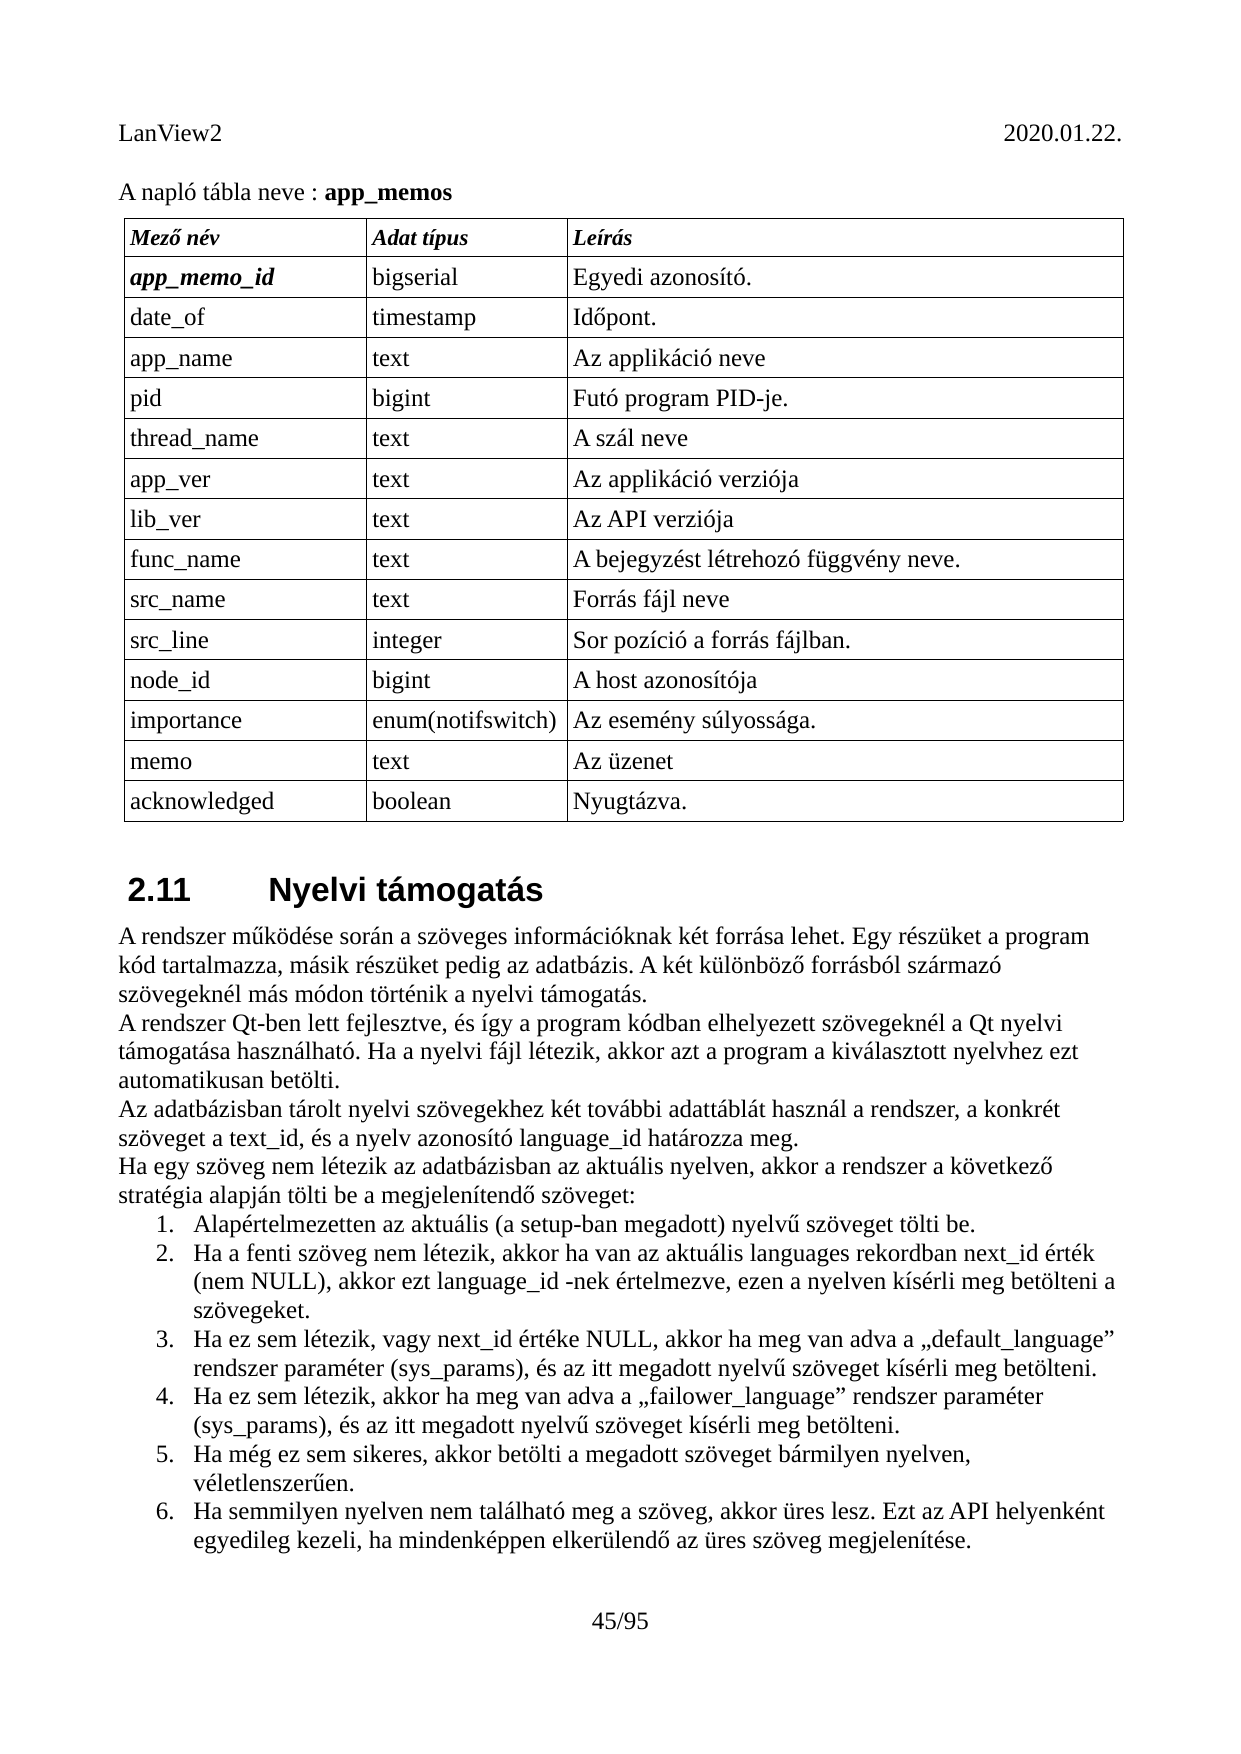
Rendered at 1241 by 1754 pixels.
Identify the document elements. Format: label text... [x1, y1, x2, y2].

table_cell Futó program PID-je. [568, 378, 1123, 417]
table_cell Sor pozíció a forrás fájlban. [568, 620, 1123, 659]
list Ha még ez sem sikeres, akkor betölti a megadott szöveget bármilyen nyelven, véletlenszerűen. [156, 1439, 1122, 1496]
list Alapértelmezetten az aktuális (a setup-ban megadott) nyelvű szöveget tölti be. [156, 1209, 1122, 1238]
table_cell importance [125, 701, 366, 740]
table_cell memo [125, 741, 366, 780]
table_cell lib_ver [125, 499, 366, 538]
table_cell text [367, 338, 567, 377]
table_cell text [367, 540, 567, 579]
table_cell text [367, 741, 567, 780]
table_cell Az applikáció verziója [568, 459, 1123, 498]
table_cell text [367, 419, 567, 458]
table_header Mező név [125, 219, 366, 256]
table_cell bigint [367, 378, 567, 417]
table_cell func_name [125, 540, 366, 579]
table_cell Az esemény súlyossága. [568, 701, 1123, 740]
table_cell Az API verziója [568, 499, 1123, 538]
table_cell Nyugtázva. [568, 781, 1123, 821]
text A napló tábla neve : app_memos [118, 177, 1122, 206]
text A rendszer működése során a szöveges információknak két forrása lehet. Egy részüket a program kód tartalmazza, másik részüket pedig az adatbázis. A két különböző forrásból származó szövegeknél más módon történik a nyelvi támogatás. [118, 921, 1122, 1008]
table_cell text [367, 499, 567, 538]
table_cell A bejegyzést létrehozó függvény neve. [568, 540, 1123, 579]
table_cell Az applikáció neve [568, 338, 1123, 377]
table_cell A szál neve [568, 419, 1123, 458]
table_cell timestamp [367, 298, 567, 337]
table_cell text [367, 459, 567, 498]
table_cell Az üzenet [568, 741, 1123, 780]
table_cell Időpont. [568, 298, 1123, 337]
list Ha ez sem létezik, vagy next_id értéke NULL, akkor ha meg van adva a „default_language” rendszer paraméter (sys_params), és az itt megadott nyelvű szöveget kísérli meg betölteni. [156, 1324, 1122, 1381]
table_cell boolean [367, 781, 567, 821]
subtitle Nyelvi támogatás [118, 870, 1122, 909]
text Az adatbázisban tárolt nyelvi szövegekhez két további adattáblát használ a rendszer, a konkrét szöveget a text_id, és a nyelv azonosító language_id határozza meg. [118, 1094, 1122, 1151]
table_cell integer [367, 620, 567, 659]
table_cell app_name [125, 338, 366, 377]
text Ha egy szöveg nem létezik az adatbázisban az aktuális nyelven, akkor a rendszer a következő stratégia alapján tölti be a megjelenítendő szöveget: [118, 1151, 1122, 1209]
table_cell thread_name [125, 419, 366, 458]
table_cell Forrás fájl neve [568, 580, 1123, 619]
table_cell app_ver [125, 459, 366, 498]
table_header Leírás [568, 219, 1123, 256]
table_cell bigserial [367, 257, 567, 297]
table_header Adat típus [367, 219, 567, 256]
table_cell acknowledged [125, 781, 366, 821]
list Ha ez sem létezik, akkor ha meg van adva a „failower_language” rendszer paraméter (sys_params), és az itt megadott nyelvű szöveget kísérli meg betölteni. [156, 1381, 1122, 1439]
table_cell src_name [125, 580, 366, 619]
table_cell date_of [125, 298, 366, 337]
list Ha semmilyen nyelven nem található meg a szöveg, akkor üres lesz. Ezt az API helyenként egyedileg kezeli, ha mindenképpen elkerülendő az üres szöveg megjelenítése. [156, 1496, 1122, 1554]
table_cell A host azonosítója [568, 660, 1123, 700]
list Ha a fenti szöveg nem létezik, akkor ha van az aktuális languages rekordban next_id érték (nem NULL), akkor ezt language_id -nek értelmezve, ezen a nyelven kísérli meg betölteni a szövegeket. [156, 1238, 1122, 1324]
text A rendszer Qt-ben lett fejlesztve, és így a program kódban elhelyezett szövegeknél a Qt nyelvi támogatása használható. Ha a nyelvi fájl létezik, akkor azt a program a kiválasztott nyelvhez ezt automatikusan betölti. [118, 1008, 1122, 1094]
table_cell bigint [367, 660, 567, 700]
table_cell Egyedi azonosító. [568, 257, 1123, 297]
table_cell text [367, 580, 567, 619]
table_cell pid [125, 378, 366, 417]
table_cell app_memo_id [125, 257, 366, 297]
table_cell node_id [125, 660, 366, 700]
table_cell enum(notifswitch) [367, 701, 567, 740]
table_cell src_line [125, 620, 366, 659]
